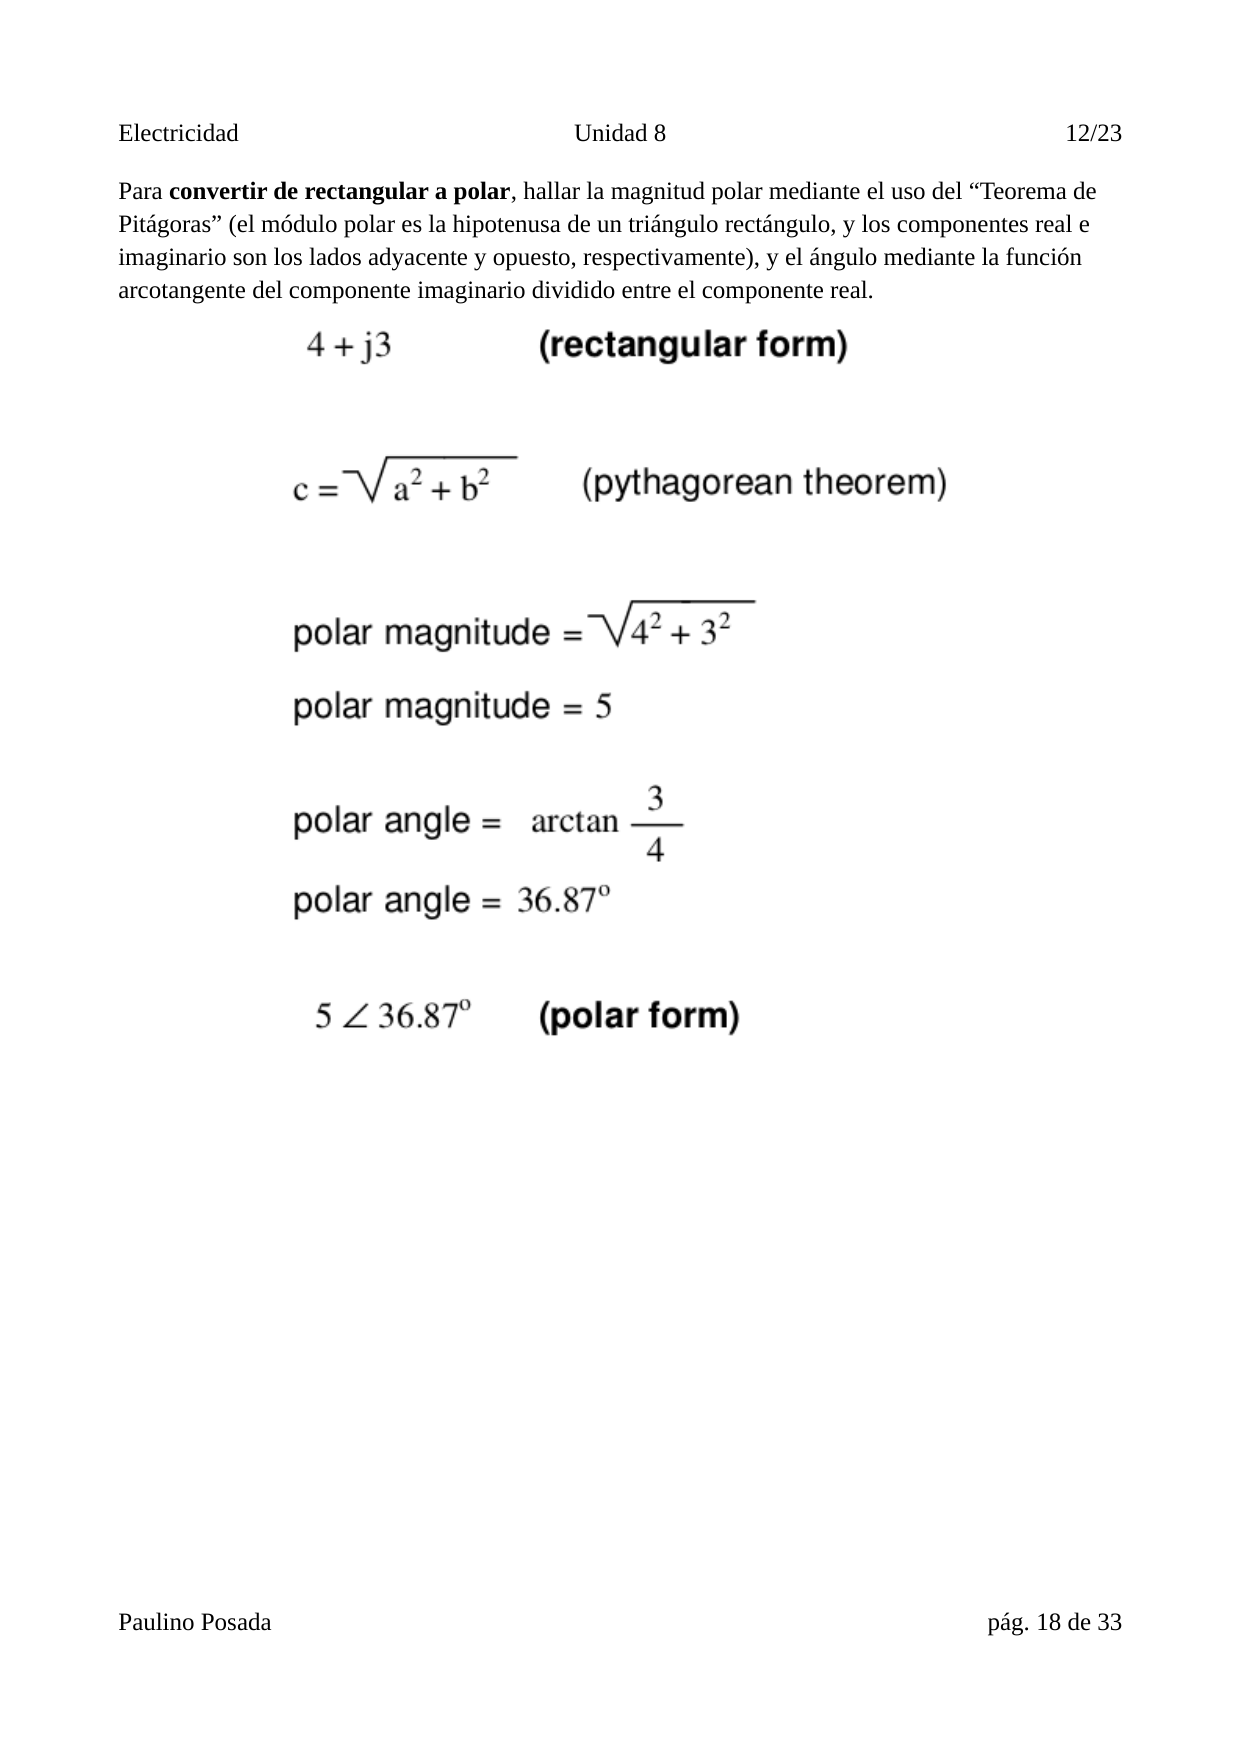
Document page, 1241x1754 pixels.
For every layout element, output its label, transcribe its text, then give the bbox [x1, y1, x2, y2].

text Para convertir de rectangular a polar, hallar la magnitud polar mediante el uso del “Teorema de Pitágoras” (el módulo polar es la hipotenusa de un triángulo rectángulo, y los componentes real e imaginario son los lados adyacente y opuesto, respectivamente), y el ángulo mediante la función arcotangente del componente imaginario dividido entre el componente real. [118, 176, 1122, 304]
picture [284, 323, 957, 1048]
